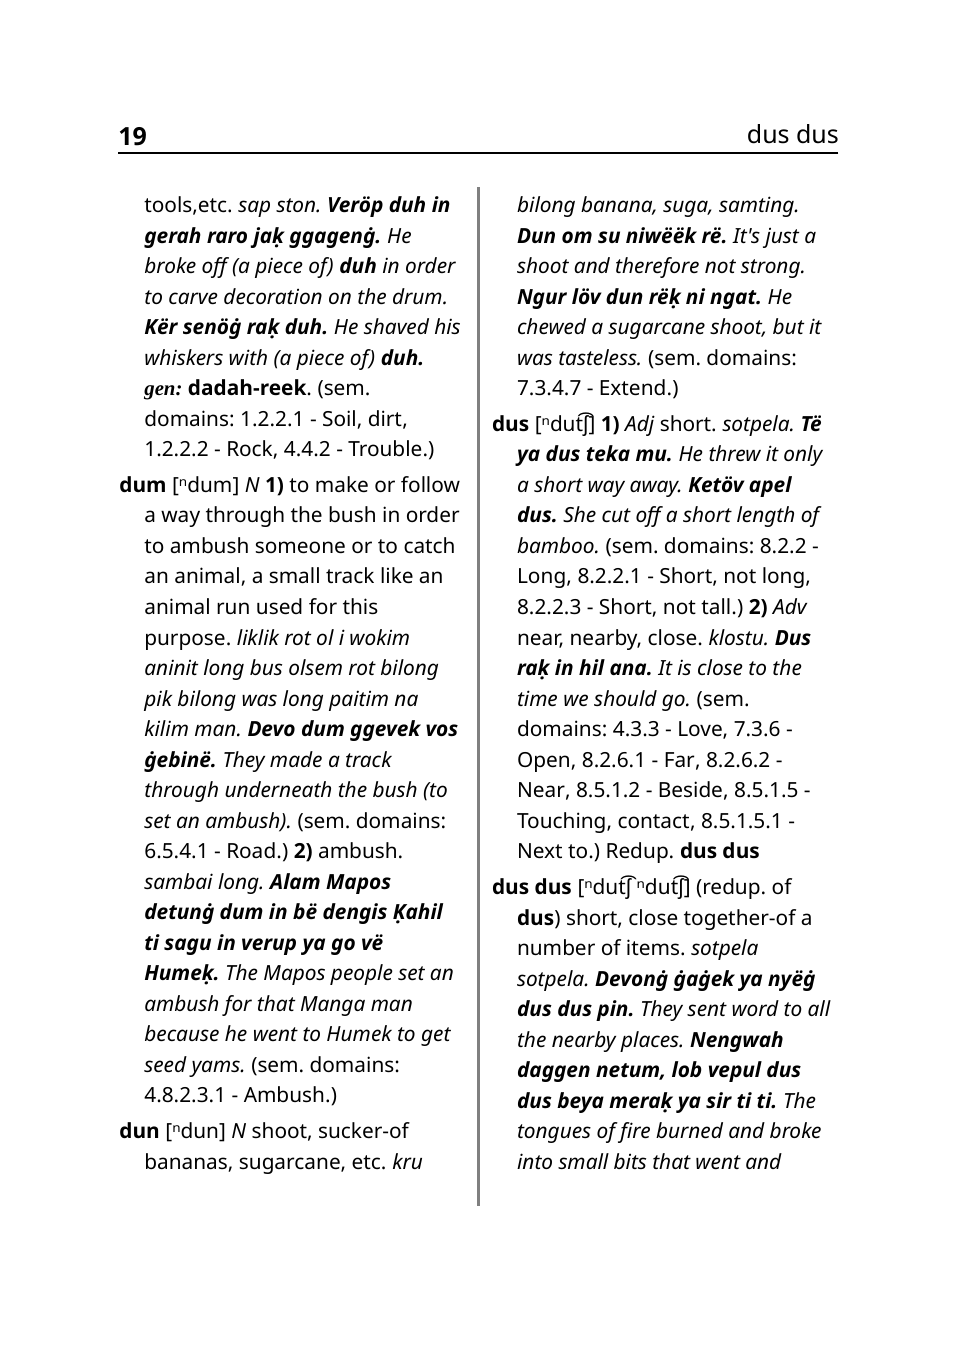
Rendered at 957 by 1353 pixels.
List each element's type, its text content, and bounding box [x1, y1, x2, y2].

text dun [ⁿdun] N shoot, sucker-of bananas, sugarcane, etc. kru [119, 1113, 465, 1179]
text dus [ⁿdut͡ʃ] 1) Adj short. sotpela. Të ya dus teka mu. He threw it only a short way away. Ketöv apel dus. She cut off a short length of bamboo. (sem. domains: 8.2.2 - Long, 8.2.2.1 - Short, not long, 8.2.2.3 - Short, not tall.) 2) Adv near, nearby, close. klostu. Dus raḳ in hil ana. It is close to the time we should go. (sem. domains: 4.3.3 - Love, 7.3.6 - Open, 8.2.6.1 - Far, 8.2.6.2 - Near, 8.5.1.2 - Beside, 8.5.1.5 - Touching, contact, 8.5.1.5.1 - Next to.) Redup. dus dus [492, 406, 837, 869]
text bilong banana, suga, samting. Dun om su niwëëk rë. It's just a shoot and therefore not strong. Ngur löv dun rëḳ ni ngat. He chewed a sugarcane shoot, but it was tasteless. (sem. domains: 7.3.4.7 - Extend.) [492, 188, 837, 406]
text dus dus [ⁿdut͡ʃ ⁿdut͡ʃ] (redup. of dus) short, close together-of a number of items. sotpela sotpela. Devonġ ġaġek ya nyëġ dus dus pin. They sent word to all the nearby places. Nengwah daggen netum, lob vepul dus dus beya meraḳ ya sir ti ti. The tongues of fire burned and broke into small bits that went and [492, 869, 837, 1179]
text tools,etc. sap ston. Veröp duh in gerah raro jaḳ ggagenġ. He broke off (a piece of) duh in order to carve decoration on the drum. Kër senöġ raḳ duh. He shaved his whiskers with (a piece of) duh. gen: dadah-reek. (sem. domains: 1.2.2.1 - Soil, dirt, 1.2.2.2 - Rock, 4.4.2 - Trouble.) [119, 188, 465, 467]
text dum [ⁿdum] N 1) to make or follow a way through the bush in order to ambush someone or to catch an animal, a small track like an animal run used for this purpose. liklik rot ol i wokim aninit long bus olsem rot bilong pik bilong was long paitim na kilim man. Devo dum ggevek vos ġebinë. They made a track through underneath the bush (to set an ambush). (sem. domains: 6.5.4.1 - Road.) 2) ambush. sambai long. Alam Mapos detunġ dum in bë dengis Ḳahil ti sagu in verup ya go vë Humeḳ. The Mapos people set an ambush for that Manga man because he went to Humek to get seed yams. (sem. domains: 4.8.2.3.1 - Ambush.) [119, 467, 465, 1113]
